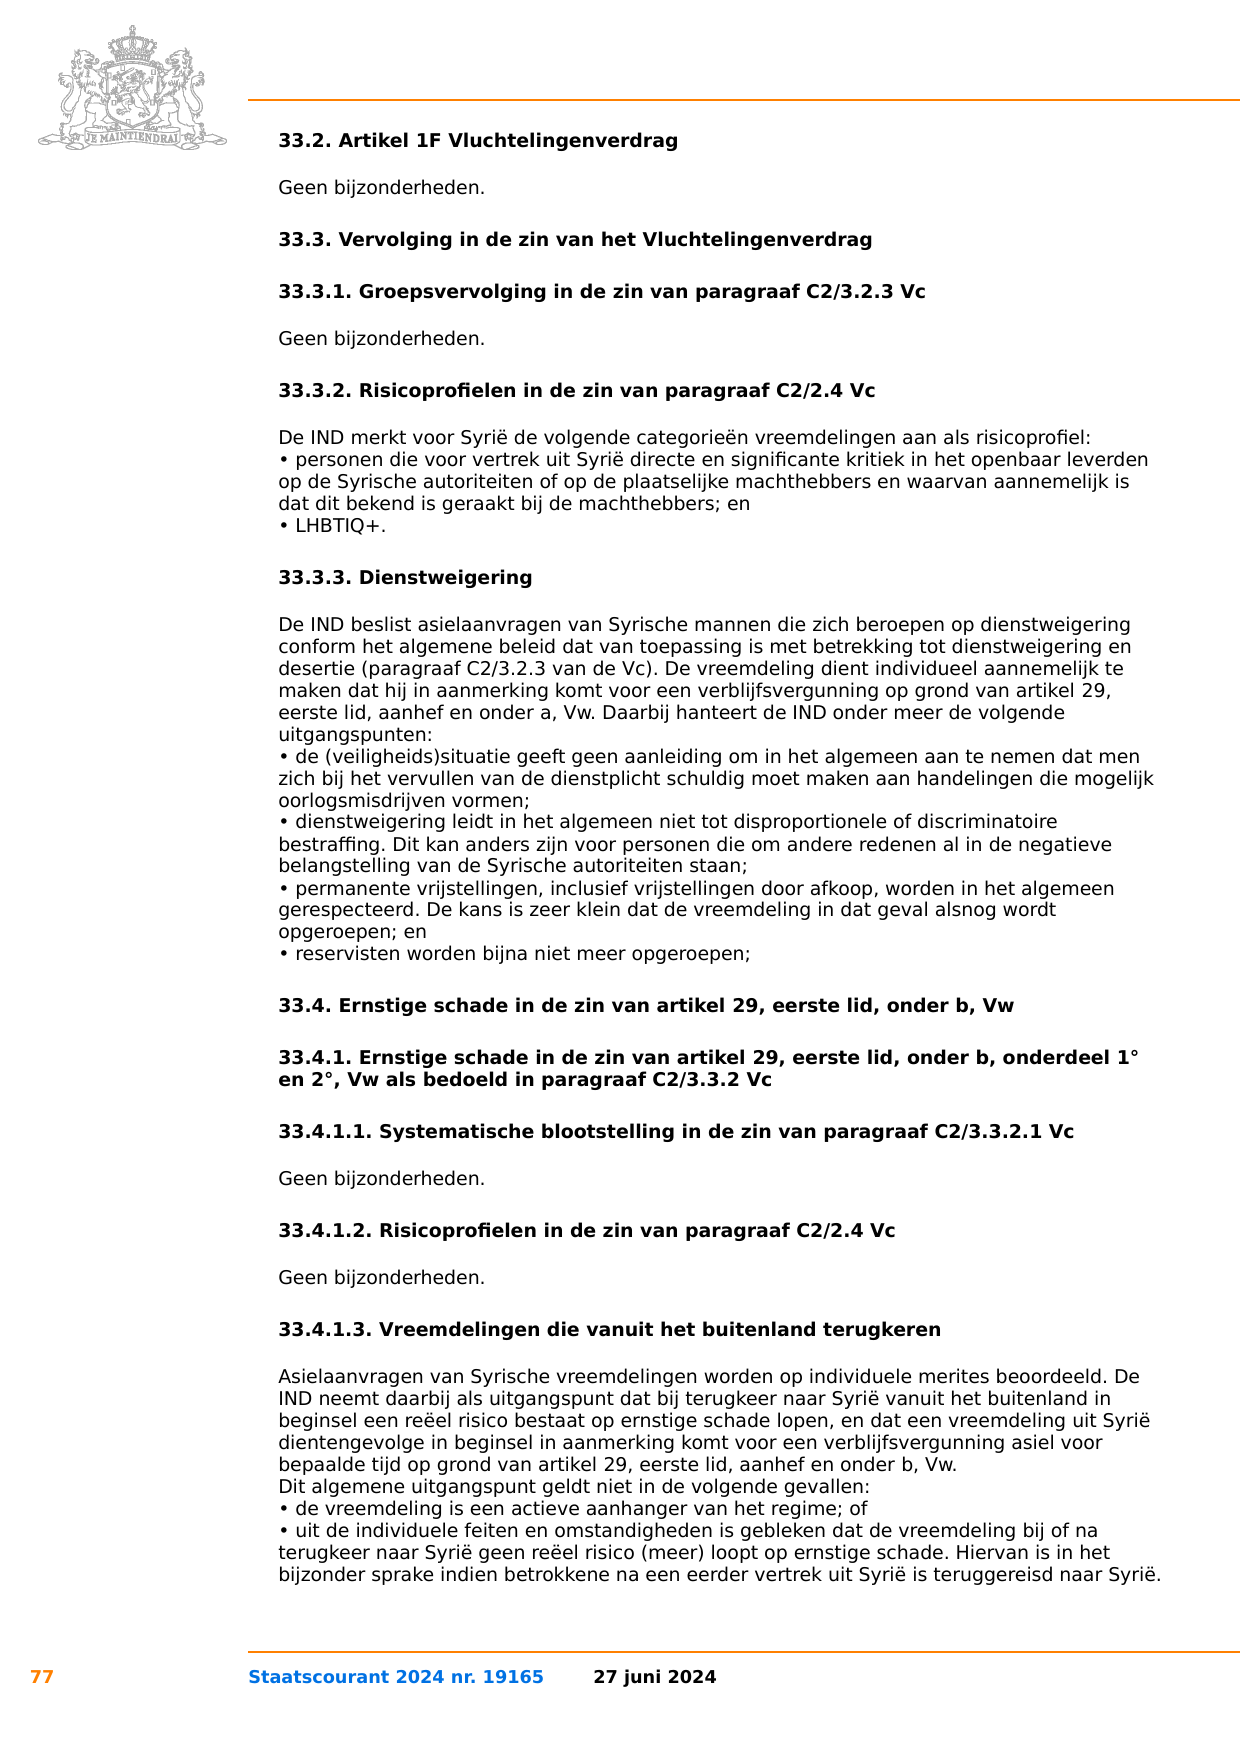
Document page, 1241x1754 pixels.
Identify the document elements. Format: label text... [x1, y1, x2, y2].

text • reservisten worden bijna niet meer opgeroepen; [278, 943, 1163, 965]
subtitle 33.3.2. Risicoprofielen in de zin van paragraaf C2/2.4 Vc [278, 380, 1163, 402]
text Geen bijzonderheden. [278, 1168, 1163, 1190]
text Geen bijzonderheden. [278, 328, 1163, 350]
subtitle 33.4.1.1. Systematische blootstelling in de zin van paragraaf C2/3.3.2.1 Vc [278, 1121, 1163, 1143]
text • personen die voor vertrek uit Syrië directe en significante kritiek in het openbaar leverden op de Syrische autoriteiten of op de plaatselijke machthebbers en waarvan aannemelijk is dat dit bekend is geraakt bij de machthebbers; en [278, 449, 1163, 515]
subtitle 33.3.1. Groepsvervolging in de zin van paragraaf C2/3.2.3 Vc [278, 281, 1163, 303]
subtitle 33.3.3. Dienstweigering [278, 567, 1163, 589]
subtitle 33.4. Ernstige schade in de zin van artikel 29, eerste lid, onder b, Vw [278, 995, 1163, 1017]
text • uit de individuele feiten en omstandigheden is gebleken dat de vreemdeling bij of na terugkeer naar Syrië geen reëel risico (meer) loopt op ernstige schade. Hiervan is in het bijzonder sprake indien betrokkene na een eerder vertrek uit Syrië is teruggereisd naar Syrië. [278, 1520, 1163, 1586]
subtitle 33.4.1.3. Vreemdelingen die vanuit het buitenland terugkeren [278, 1319, 1163, 1341]
text • LHBTIQ+. [278, 515, 1163, 537]
subtitle 33.4.1. Ernstige schade in de zin van artikel 29, eerste lid, onder b, onderdeel 1° en 2°, Vw als bedoeld in paragraaf C2/3.3.2 Vc [278, 1047, 1163, 1091]
subtitle 33.4.1.2. Risicoprofielen in de zin van paragraaf C2/2.4 Vc [278, 1220, 1163, 1242]
subtitle 33.3. Vervolging in de zin van het Vluchtelingenverdrag [278, 229, 1163, 251]
text • de vreemdeling is een actieve aanhanger van het regime; of [278, 1498, 1163, 1520]
text Asielaanvragen van Syrische vreemdelingen worden op individuele merites beoordeeld. De IND neemt daarbij als uitgangspunt dat bij terugkeer naar Syrië vanuit het buitenland in beginsel een reëel risico bestaat op ernstige schade lopen, en dat een vreemdeling uit Syrië dientengevolge in beginsel in aanmerking komt voor een verblijfsvergunning asiel voor bepaalde tijd op grond van artikel 29, eerste lid, aanhef en onder b, Vw. [278, 1366, 1163, 1476]
text De IND beslist asielaanvragen van Syrische mannen die zich beroepen op dienstweigering conform het algemene beleid dat van toepassing is met betrekking tot dienstweigering en desertie (paragraaf C2/3.2.3 van de Vc). De vreemdeling dient individueel aannemelijk te maken dat hij in aanmerking komt voor een verblijfsvergunning op grond van artikel 29, eerste lid, aanhef en onder a, Vw. Daarbij hanteert de IND onder meer de volgende uitgangspunten: [278, 614, 1163, 746]
text • de (veiligheids)situatie geeft geen aanleiding om in het algemeen aan te nemen dat men zich bij het vervullen van de dienstplicht schuldig moet maken aan handelingen die mogelijk oorlogsmisdrijven vormen; [278, 746, 1163, 811]
text De IND merkt voor Syrië de volgende categorieën vreemdelingen aan als risicoprofiel: [278, 427, 1163, 449]
subtitle 33.2. Artikel 1F Vluchtelingenverdrag [278, 130, 1163, 152]
picture [38, 25, 227, 150]
text Dit algemene uitgangspunt geldt niet in de volgende gevallen: [278, 1476, 1163, 1498]
text • permanente vrijstellingen, inclusief vrijstellingen door afkoop, worden in het algemeen gerespecteerd. De kans is zeer klein dat de vreemdeling in dat geval alsnog wordt opgeroepen; en [278, 877, 1163, 943]
text Geen bijzonderheden. [278, 1267, 1163, 1289]
text • dienstweigering leidt in het algemeen niet tot disproportionele of discriminatoire bestraffing. Dit kan anders zijn voor personen die om andere redenen al in de negatieve belangstelling van de Syrische autoriteiten staan; [278, 811, 1163, 877]
text Geen bijzonderheden. [278, 177, 1163, 199]
